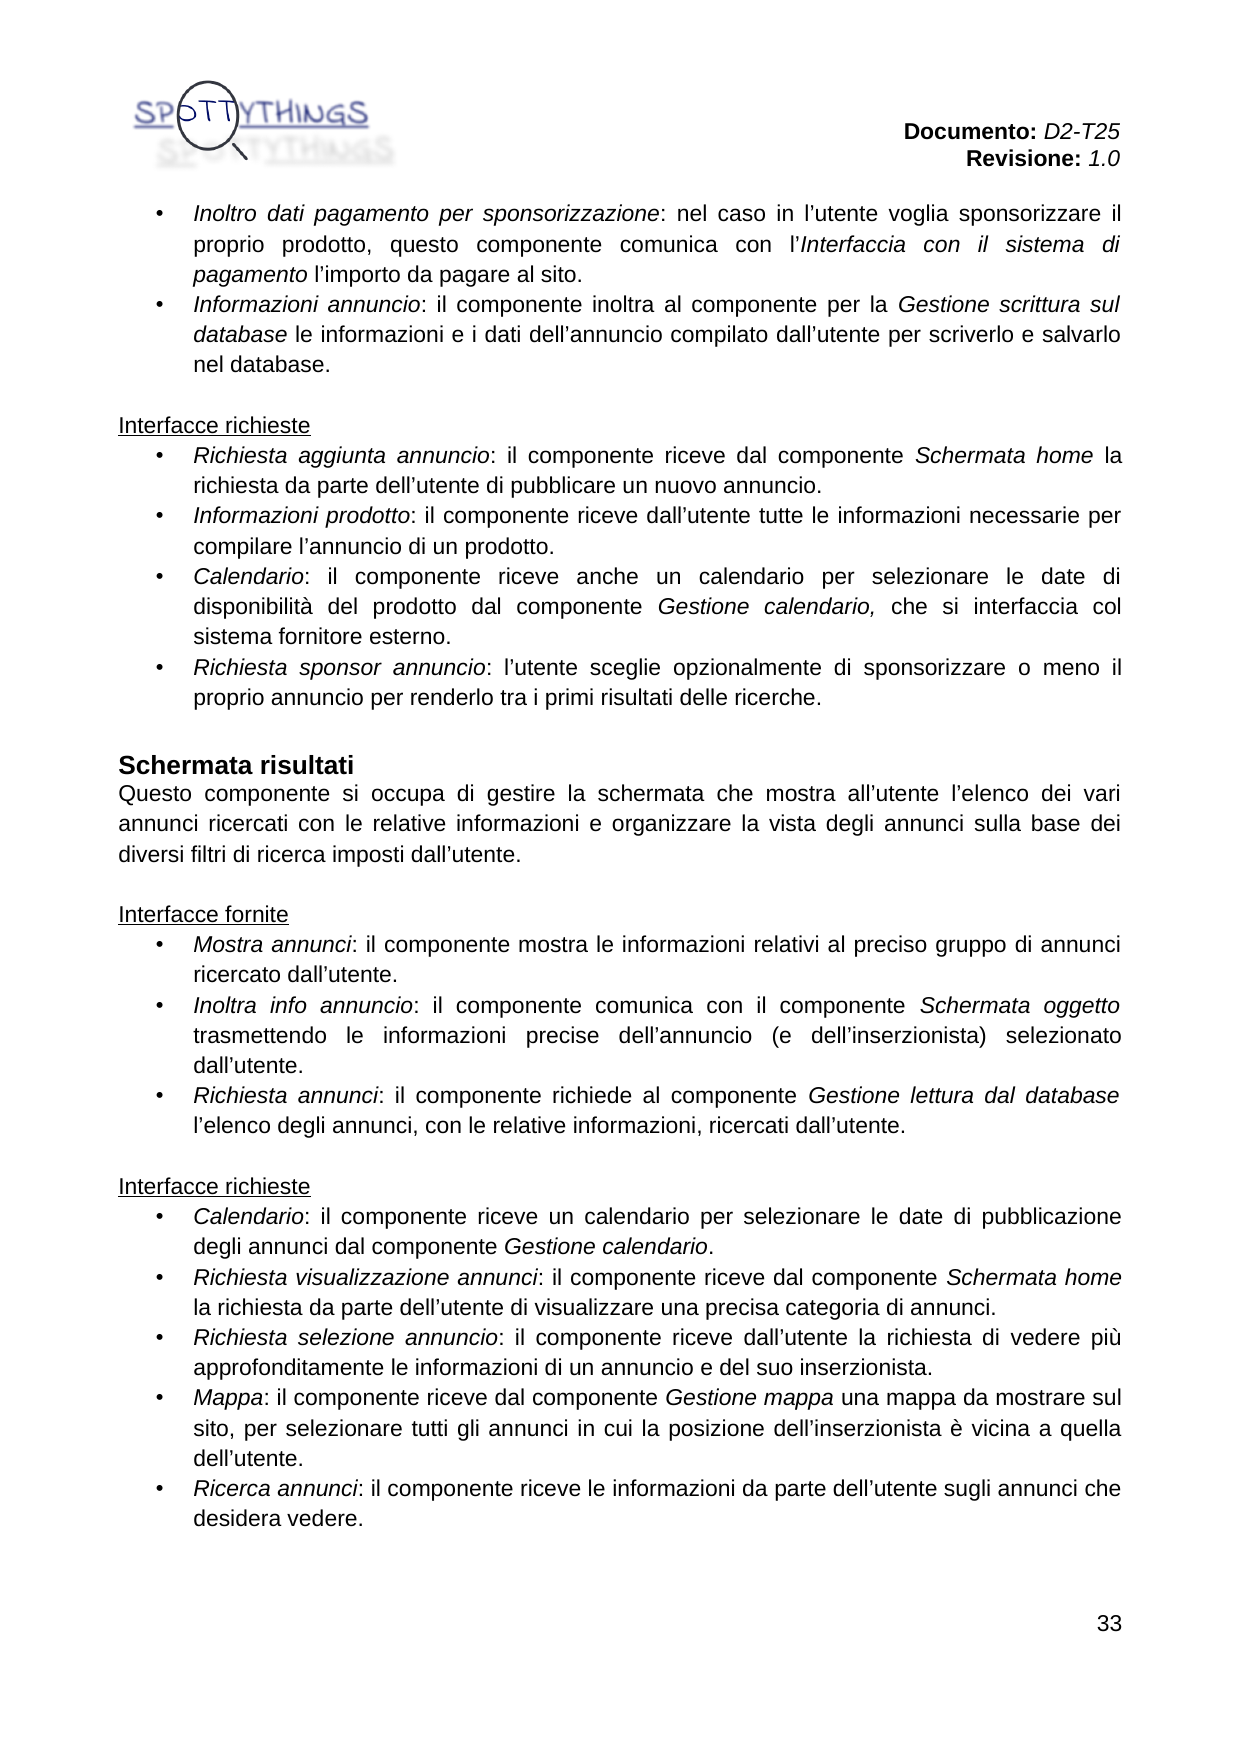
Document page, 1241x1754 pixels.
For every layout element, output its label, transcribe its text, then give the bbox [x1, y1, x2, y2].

text Interfacce fornite [118, 901, 1122, 927]
subtitle Schermata risultati [118, 750, 1122, 780]
list Richiesta visualizzazione annunci: il componente riceve dal componente Schermata home la richiesta da parte dell’utente di visualizzare una precisa categoria di annunci. [156, 1263, 1122, 1320]
list Ricerca annunci: il componente riceve le informazioni da parte dell’utente sugli annunci che desidera vedere. [156, 1475, 1122, 1531]
picture [123, 73, 399, 187]
list Mostra annunci: il componente mostra le informazioni relativi al preciso gruppo di annunci ricercato dall’utente. [156, 931, 1122, 988]
list Inoltro dati pagamento per sponsorizzazione: nel caso in l’utente voglia sponsorizzare il proprio prodotto, questo componente comunica con l’Interfaccia con il sistema di pagamento l’importo da pagare al sito. [156, 200, 1122, 287]
text Questo componente si occupa di gestire la schermata che mostra all’utente l’elenco dei vari annunci ricercati con le relative informazioni e organizzare la vista degli annunci sulla base dei diversi filtri di ricerca imposti dall’utente. [118, 780, 1122, 867]
text Interfacce richieste [118, 1173, 1122, 1199]
list Richiesta sponsor annuncio: l’utente sceglie opzionalmente di sponsorizzare o meno il proprio annuncio per renderlo tra i primi risultati delle ricerche. [156, 653, 1122, 710]
text Interfacce richieste [118, 412, 1122, 438]
list Richiesta aggiunta annuncio: il componente riceve dal componente Schermata home la richiesta da parte dell’utente di pubblicare un nuovo annuncio. [156, 442, 1122, 498]
list Calendario: il componente riceve anche un calendario per selezionare le date di disponibilità del prodotto dal componente Gestione calendario, che si interfaccia col sistema fornitore esterno. [156, 563, 1122, 649]
list Calendario: il componente riceve un calendario per selezionare le date di pubblicazione degli annunci dal componente Gestione calendario. [156, 1203, 1122, 1259]
list Richiesta annunci: il componente richiede al componente Gestione lettura dal database l’elenco degli annunci, con le relative informazioni, ricercati dall’utente. [156, 1082, 1122, 1139]
list Inoltra info annuncio: il componente comunica con il componente Schermata oggetto trasmettendo le informazioni precise dell’annuncio (e dell’inserzionista) selezionato dall’utente. [156, 992, 1122, 1078]
list Richiesta selezione annuncio: il componente riceve dall’utente la richiesta di vedere più approfonditamente le informazioni di un annuncio e del suo inserzionista. [156, 1324, 1122, 1380]
list Informazioni prodotto: il componente riceve dall’utente tutte le informazioni necessarie per compilare l’annuncio di un prodotto. [156, 502, 1122, 559]
list Mappa: il componente riceve dal componente Gestione mappa una mappa da mostrare sul sito, per selezionare tutti gli annunci in cui la posizione dell’inserzionista è vicina a quella dell’utente. [156, 1384, 1122, 1471]
list Informazioni annuncio: il componente inoltra al componente per la Gestione scrittura sul database le informazioni e i dati dell’annuncio compilato dall’utente per scriverlo e salvarlo nel database. [156, 291, 1122, 378]
